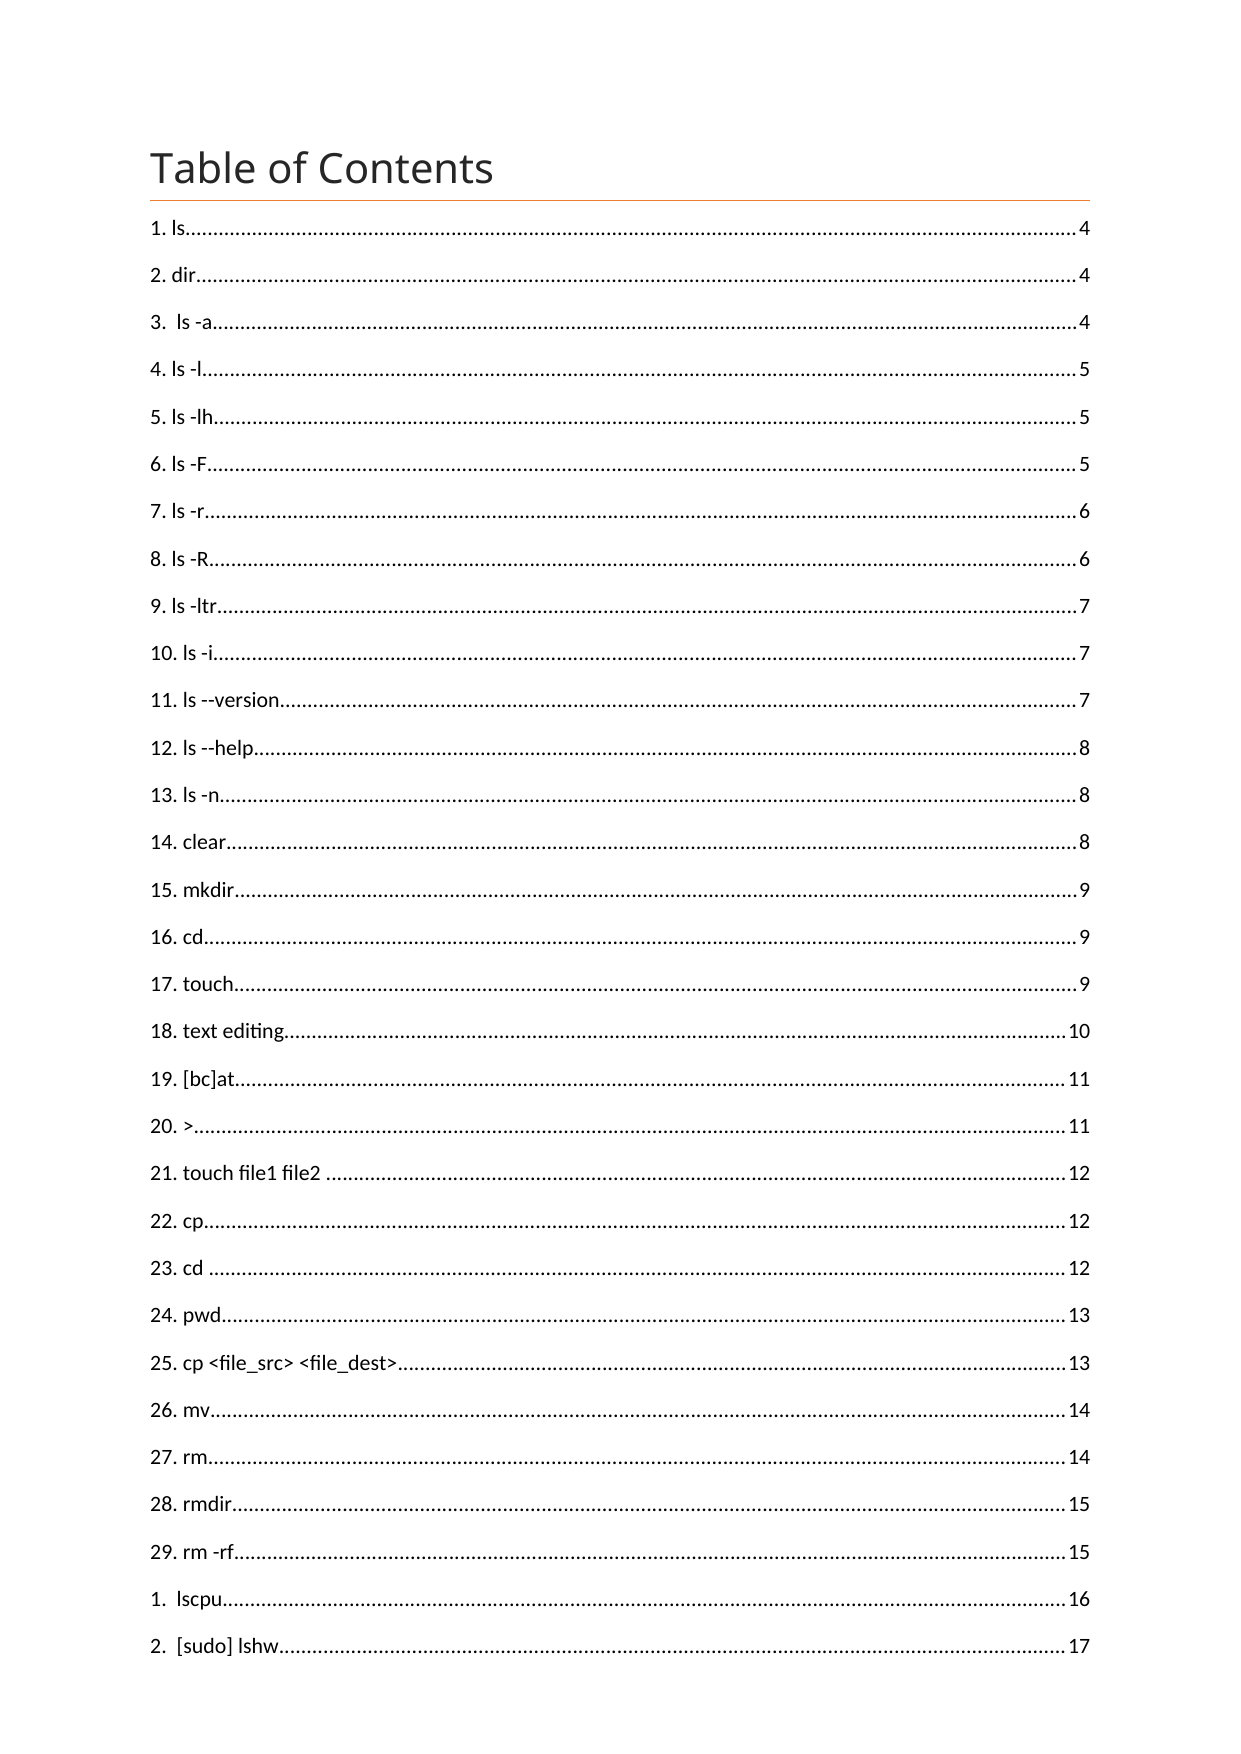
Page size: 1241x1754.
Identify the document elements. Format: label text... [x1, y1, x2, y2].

text 25. cp <file_src> <file_dest> 13 [150, 1349, 1090, 1375]
text 11. ls --version 7 [150, 687, 1090, 713]
text 3. ls -a 4 [150, 308, 1090, 335]
text 29. rm -rf 15 [150, 1538, 1090, 1564]
text 14. clear 8 [150, 828, 1090, 855]
text 15. mkdir 9 [150, 876, 1090, 902]
text 8. ls -R 6 [150, 545, 1090, 571]
text 6. ls -F 5 [150, 450, 1090, 477]
text 27. rm 14 [150, 1443, 1090, 1470]
text 13. ls -n 8 [150, 781, 1090, 808]
text 2. dir 4 [150, 261, 1090, 288]
text 5. ls -lh 5 [150, 403, 1090, 429]
text 21. touch file1 file2 ... 12 [150, 1159, 1090, 1186]
text 19. [bc]at 11 [150, 1065, 1090, 1092]
text 20. > 11 [150, 1112, 1090, 1139]
text 9. ls -ltr 7 [150, 592, 1090, 619]
text 12. ls --help 8 [150, 734, 1090, 761]
text 4. ls -l 5 [150, 356, 1090, 382]
text 17. touch 9 [150, 970, 1090, 997]
text 24. pwd 13 [150, 1301, 1090, 1328]
text 22. cp 12 [150, 1207, 1090, 1233]
text 7. ls -r 6 [150, 497, 1090, 524]
text 2. [sudo] lshw 17 [150, 1632, 1090, 1659]
text 18. text editing 10 [150, 1018, 1090, 1044]
text 1. ls 4 [150, 214, 1090, 240]
subtitle Table of Contents [150, 139, 1090, 200]
text 26. mv 14 [150, 1396, 1090, 1423]
text 23. cd .. 12 [150, 1254, 1090, 1281]
text 16. cd 9 [150, 923, 1090, 950]
text 28. rmdir 15 [150, 1491, 1090, 1517]
text 10. ls -i 7 [150, 639, 1090, 666]
text 1. lscpu 16 [150, 1585, 1090, 1612]
